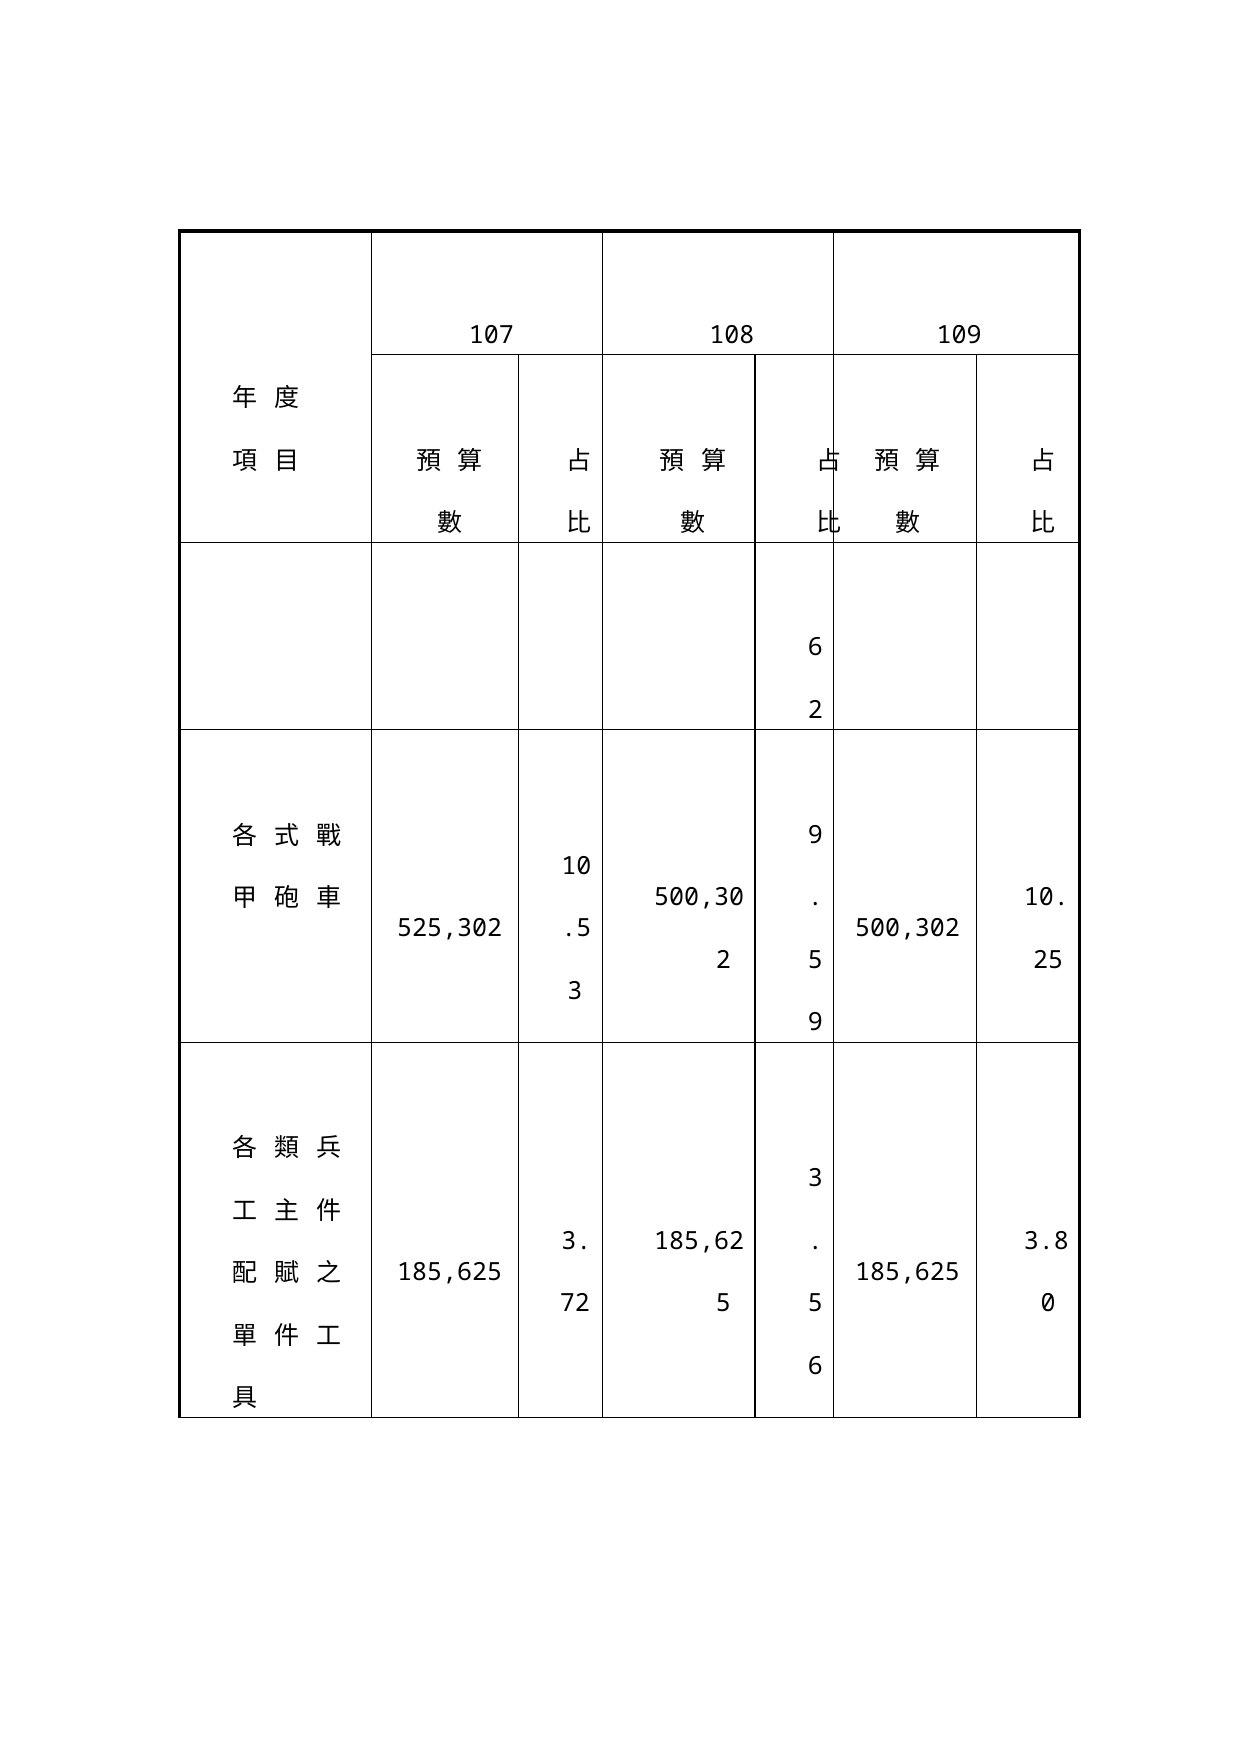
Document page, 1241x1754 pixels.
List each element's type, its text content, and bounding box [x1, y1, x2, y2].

table_cell 3.80 [977, 1043, 1078, 1417]
table_cell 500,302 [603, 730, 754, 1042]
table_cell 62 [756, 543, 833, 729]
table_cell [603, 543, 754, 729]
table_cell [977, 543, 1078, 729]
table_cell 10.53 [519, 730, 602, 1042]
table_header 107 [372, 233, 602, 354]
table_cell 預算數 [834, 355, 976, 542]
table_cell 各式戰甲砲車 [181, 730, 371, 1042]
table_cell 500,302 [834, 730, 976, 1042]
table_cell [519, 543, 602, 729]
table_cell 各類兵工主件配賦之單件工具 [181, 1043, 371, 1417]
table_header 年度 項目 [181, 233, 371, 542]
table_cell 占比 [519, 355, 602, 542]
table_cell 預算數 [372, 355, 518, 542]
table_cell 185,625 [603, 1043, 754, 1417]
table_cell 占比 [756, 355, 833, 542]
table_cell [834, 543, 976, 729]
table_cell 3.72 [519, 1043, 602, 1417]
table_cell 占比 [977, 355, 1078, 542]
table_cell 525,302 [372, 730, 518, 1042]
table_cell 10.25 [977, 730, 1078, 1042]
table_cell 185,625 [834, 1043, 976, 1417]
table_cell 9.59 [756, 730, 833, 1042]
table_header 109 [834, 233, 1078, 354]
table_cell [181, 543, 371, 729]
table_cell 3.56 [756, 1043, 833, 1417]
table_header 108 [603, 233, 833, 354]
table_cell 185,625 [372, 1043, 518, 1417]
table_cell 預算數 [603, 355, 754, 542]
table_cell [372, 543, 518, 729]
